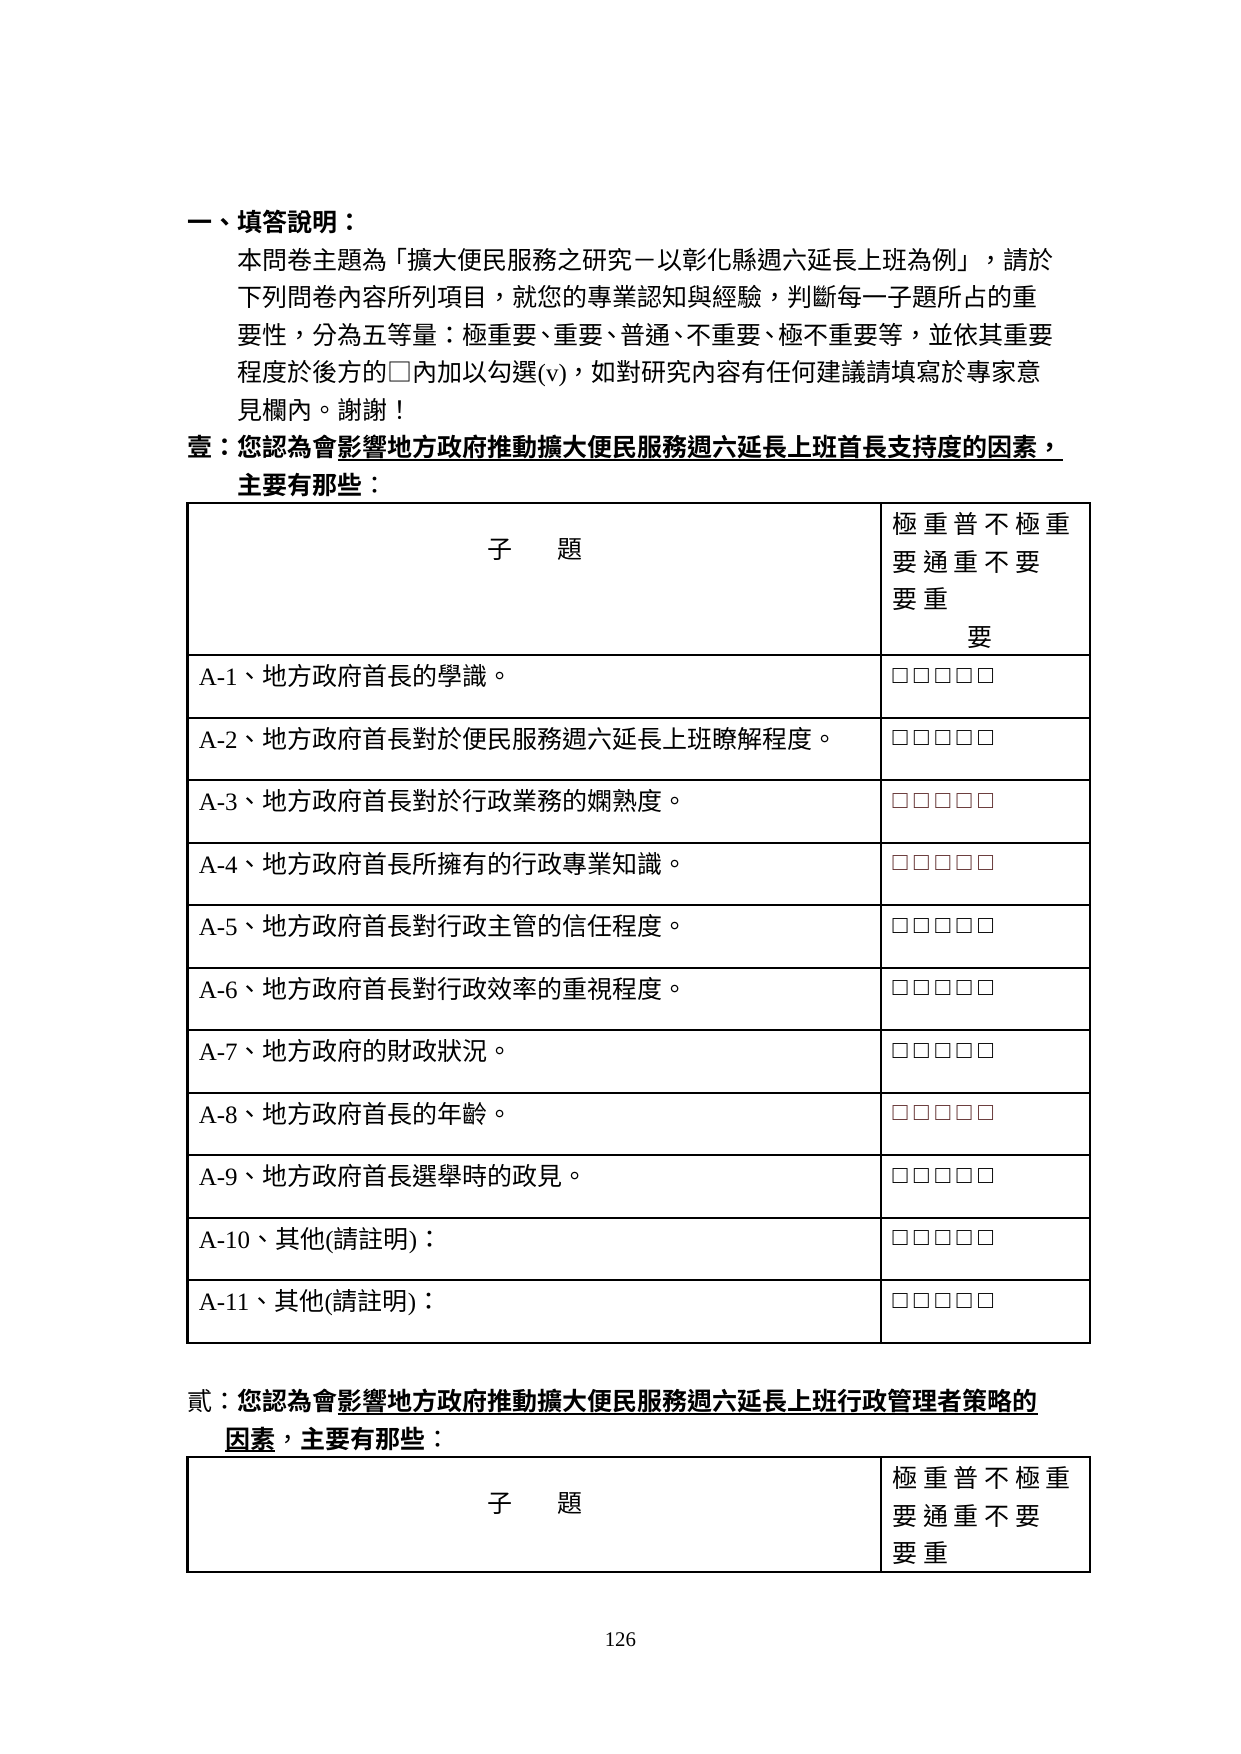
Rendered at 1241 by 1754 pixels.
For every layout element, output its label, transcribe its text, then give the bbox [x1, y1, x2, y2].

table_cell □ □ □ □ □ [882, 906, 1089, 967]
table_header 極 重 普 不 極 重 要 通 重 不 要 要 重 [882, 1458, 1089, 1571]
text 貳：您認為會影響地方政府推動擴大便民服務週六延長上班行政管理者策略的因素，主要有那些： [187, 1381, 1053, 1456]
table_cell A-3、地方政府首長對於行政業務的嫻熟度。 [189, 781, 880, 842]
table_cell □ □ □ □ □ [882, 1156, 1089, 1217]
table_cell A-5、地方政府首長對行政主管的信任程度。 [189, 906, 880, 967]
table_cell A-6、地方政府首長對行政效率的重視程度。 [189, 969, 880, 1029]
table_header 極 重 普 不 極 重 要 通 重 不 要 要 重 要 [882, 504, 1089, 654]
table_cell A-4、地方政府首長所擁有的行政專業知識。 [189, 844, 880, 904]
table_cell □ □ □ □ □ [882, 1031, 1089, 1092]
table_cell □ □ □ □ □ [882, 969, 1089, 1029]
table_cell □ □ □ □ □ [882, 1219, 1089, 1279]
table_cell □ □ □ □ □ [882, 1281, 1089, 1342]
table_cell A-1、地方政府首長的學識。 [189, 656, 880, 717]
table_cell □ □ □ □ □ [882, 1094, 1089, 1154]
table_cell A-9、地方政府首長選舉時的政見。 [189, 1156, 880, 1217]
text 壹：您認為會影響地方政府推動擴大便民服務週六延長上班首長支持度的因素，主要有那些： [187, 427, 1053, 502]
table_cell A-8、地方政府首長的年齡。 [189, 1094, 880, 1154]
table_cell □ □ □ □ □ [882, 719, 1089, 779]
table_header 子 題 [189, 1458, 880, 1571]
text 一、填答說明： [187, 202, 1053, 239]
table_cell □ □ □ □ □ [882, 656, 1089, 717]
table_cell A-11、其他(請註明)： [189, 1281, 880, 1342]
table_cell □ □ □ □ □ [882, 781, 1089, 842]
table_cell □ □ □ □ □ [882, 844, 1089, 904]
text 本問卷主題為「擴大便民服務之研究－以彰化縣週六延長上班為例」，請於下列問卷內容所列項目，就您的專業認知與經驗，判斷每一子題所占的重要性，分為五等量：極重要、重要、普通、不重要、極不重要等，並依其重要程度於後方的□內加以勾選(v)，如對研究內容有任何建議請填寫於專家意見欄內。謝謝！ [237, 239, 1053, 427]
table_header 子 題 [189, 504, 880, 654]
table_cell A-10、其他(請註明)： [189, 1219, 880, 1279]
table_cell A-7、地方政府的財政狀況。 [189, 1031, 880, 1092]
table_cell A-2、地方政府首長對於便民服務週六延長上班瞭解程度。 [189, 719, 880, 779]
